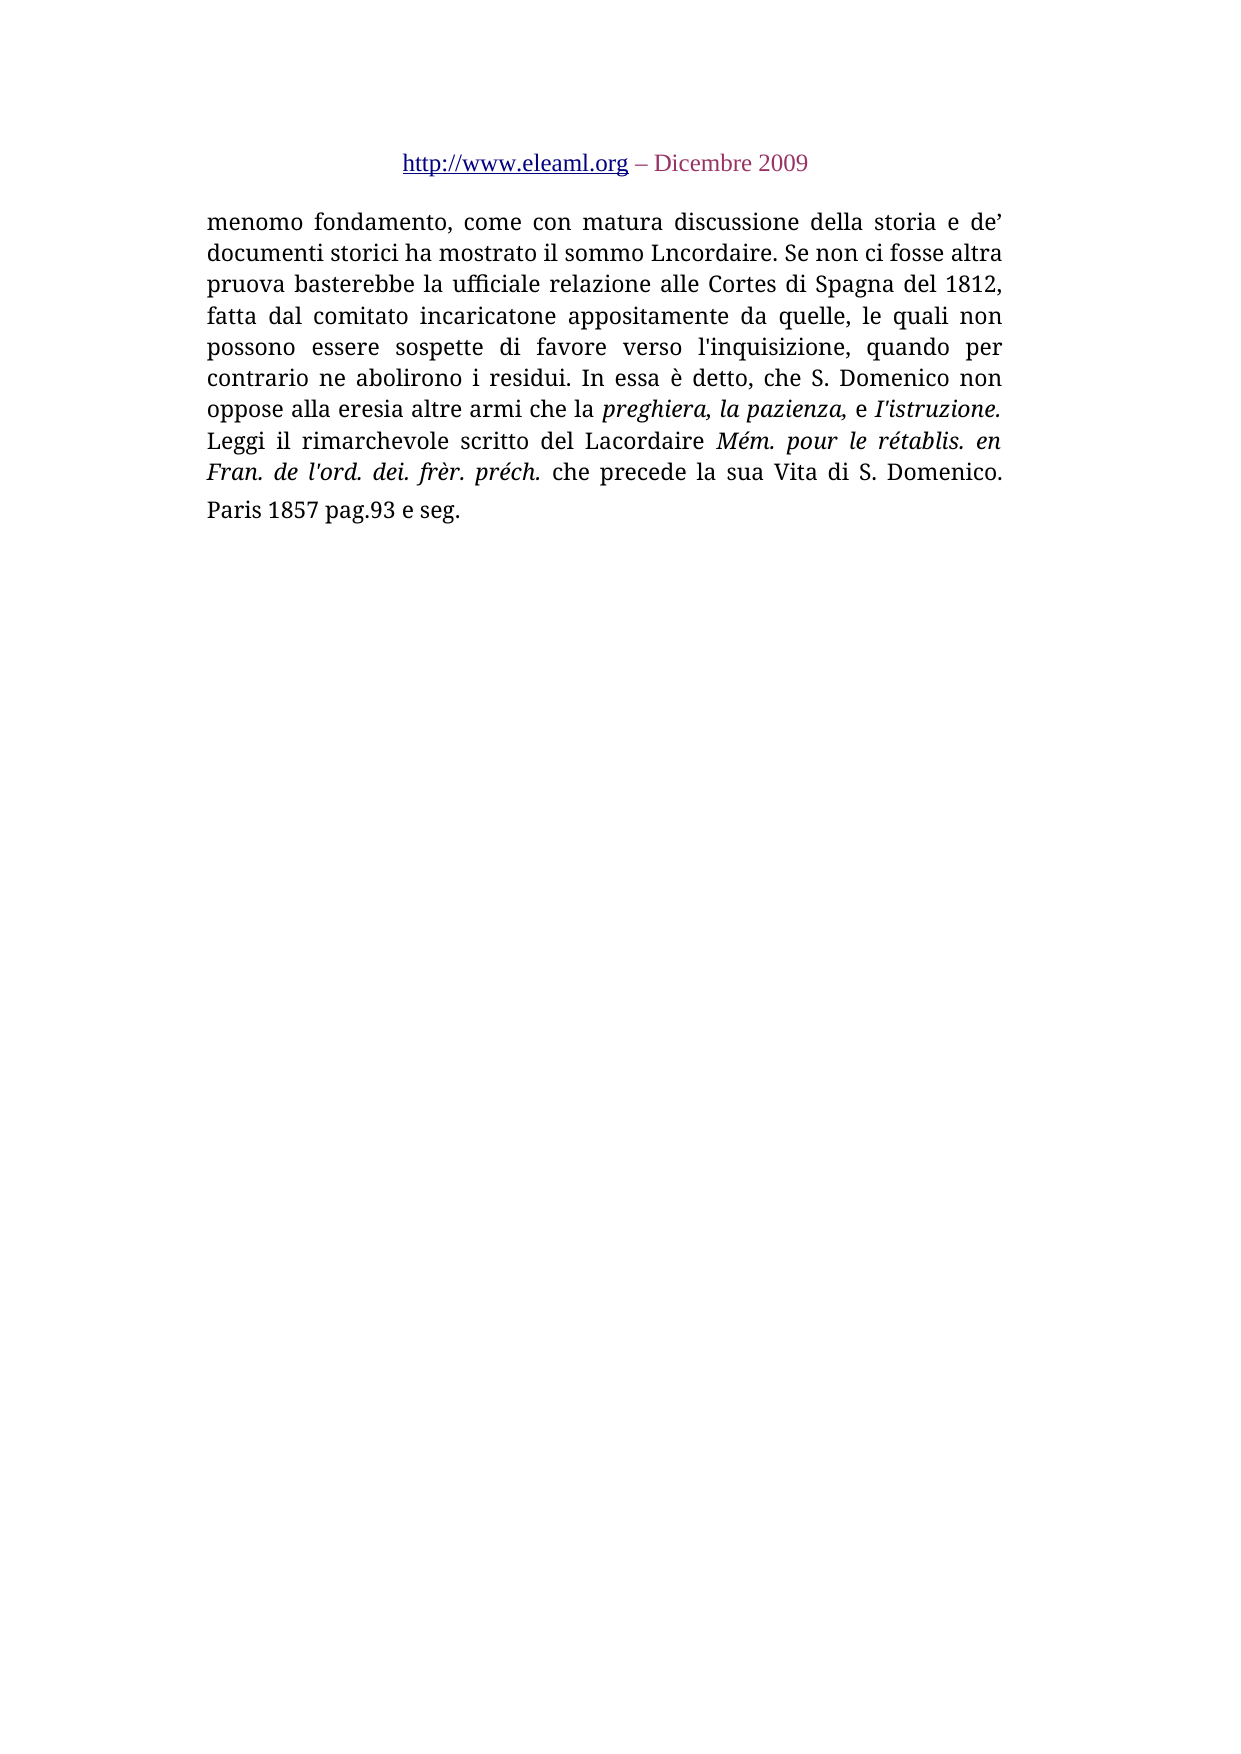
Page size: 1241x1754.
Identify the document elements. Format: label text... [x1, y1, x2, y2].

text menomo fondamento, come con matura discussione della storia e de’ documenti storici ha mostrato il sommo Lncordaire. Se non ci fosse altra pruova basterebbe la ufficiale relazione alle Cortes di Spagna del 1812, fatta dal comitato incaricatone appositamente da quelle, le quali non possono essere sospette di favore verso l'inquisizione, quando per contrario ne abolirono i residui. In essa è detto, che S. Domenico non oppose alla eresia altre armi che la preghiera, la pazienza, e I'istruzione. Leggi il rimarchevole scritto del Lacordaire Mém. pour le rétablis. en Fran. de l'ord. dei. frèr. préch. che precede la sua Vita di S. Domenico. Paris 1857 pag.93 e seg. [207, 206, 1004, 527]
